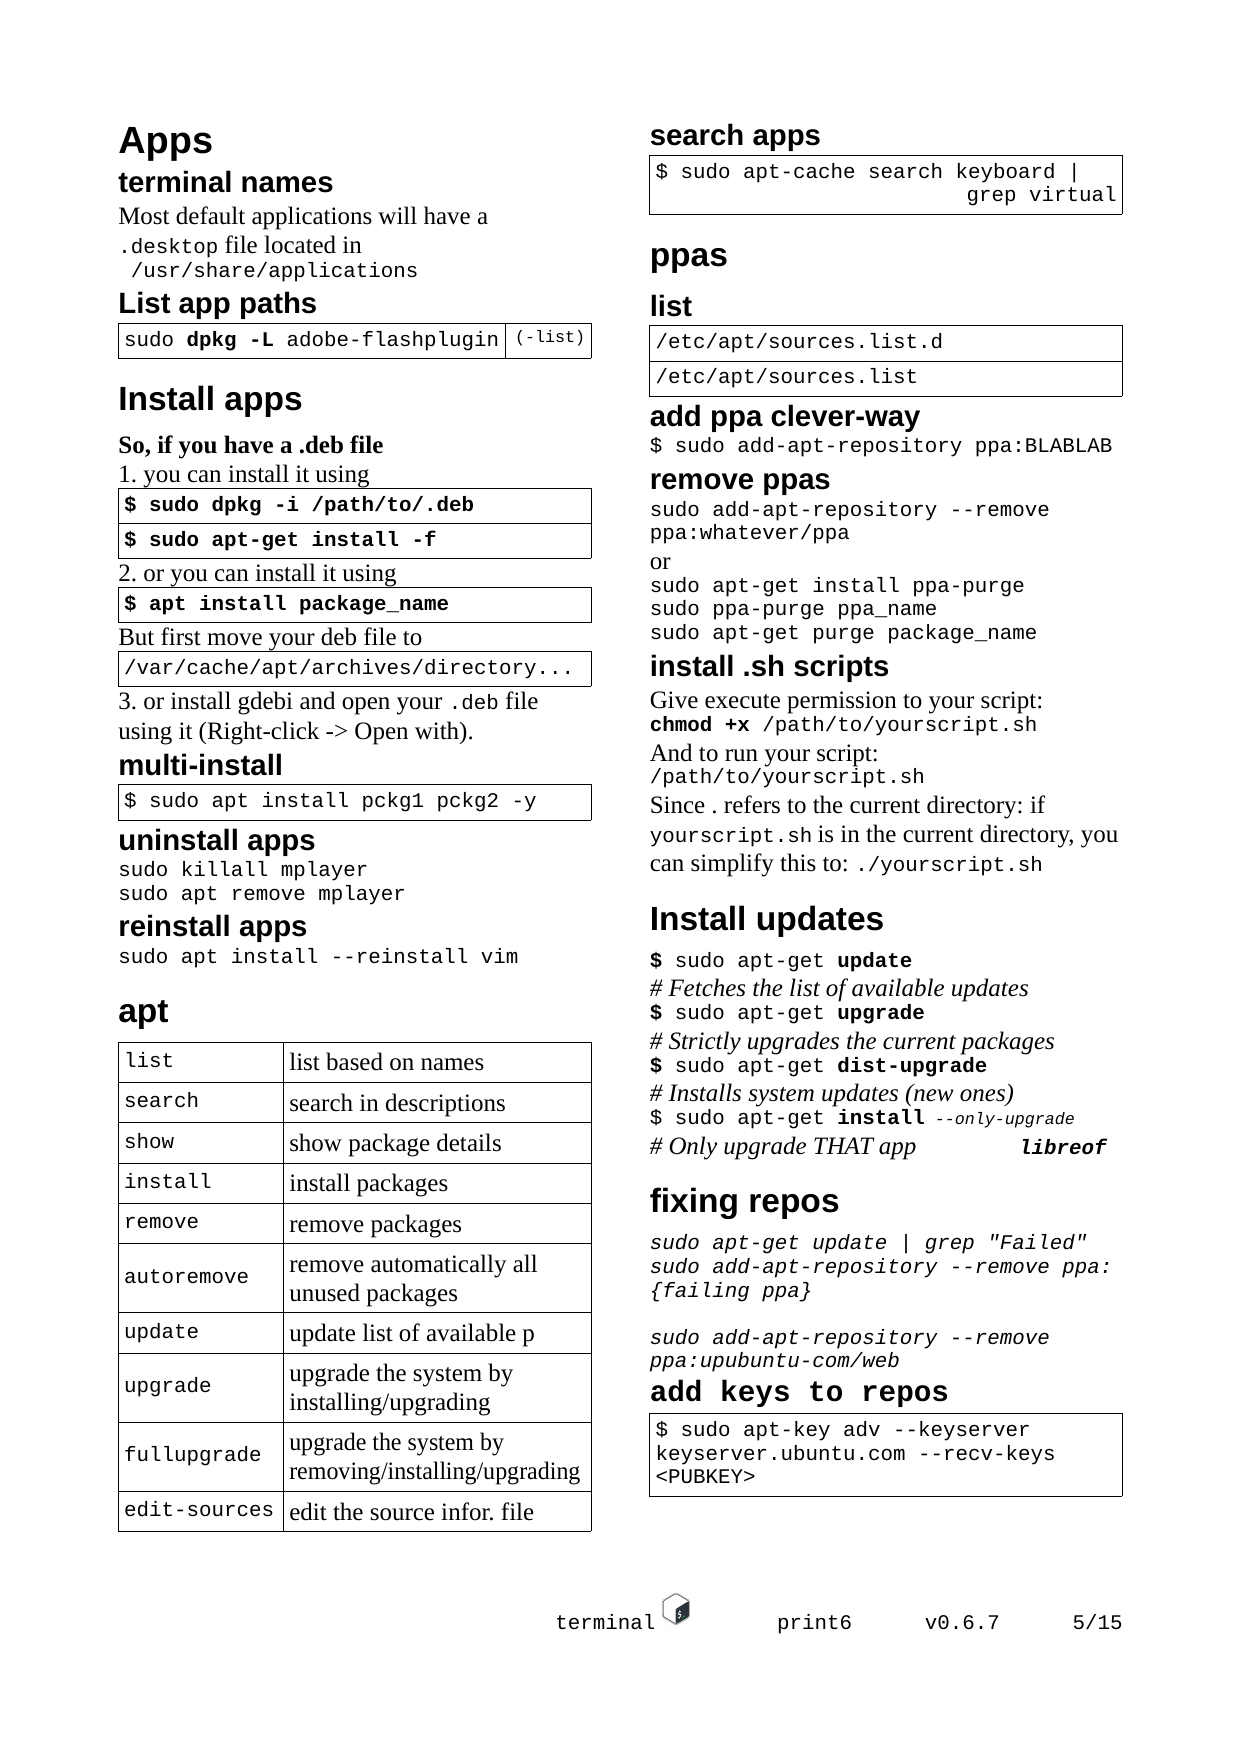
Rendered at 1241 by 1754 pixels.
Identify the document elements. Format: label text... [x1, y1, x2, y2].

text $ sudo apt-get dist-upgrade [649, 1055, 1122, 1078]
text $ sudo apt-get update [649, 950, 1122, 973]
table_cell /etc/apt/sources.list [650, 362, 1122, 396]
table_cell update [119, 1313, 283, 1353]
subtitle terminal names [118, 165, 591, 198]
text And to run your script: [649, 738, 1122, 766]
text sudo add-apt-repository --remove ppa:{failing ppa} [649, 1256, 1122, 1303]
subtitle reinstall apps [118, 909, 591, 943]
table_cell remove packages [284, 1204, 591, 1243]
table_header $ sudo apt install pckg1 pckg2 -y [119, 785, 591, 819]
subtitle ppas [649, 234, 1122, 273]
text sudo add-apt-repository --remove ppa:upubuntu-com/web [649, 1327, 1122, 1374]
text sudo apt-get update | grep "Failed" [649, 1232, 1122, 1256]
table_header sudo dpkg -L adobe-flashplugin [119, 324, 505, 358]
subtitle Install updates [649, 899, 1122, 937]
text But first move your deb file to [118, 623, 591, 651]
text sudo apt install --reinstall vim [118, 946, 591, 970]
table_header /etc/apt/sources.list.d [650, 326, 1122, 361]
subtitle search apps [649, 118, 1122, 152]
text # Installs system updates (new ones) [649, 1078, 1122, 1107]
picture [655, 1588, 697, 1630]
table_cell fullupgrade [119, 1423, 283, 1491]
table_cell install [119, 1164, 283, 1203]
text sudo ppa-purge ppa_name [649, 598, 1122, 622]
text sudo apt-get install ppa-purge [649, 575, 1122, 598]
text chmod +x /path/to/yourscript.sh [649, 714, 1122, 738]
text Since . refers to the current directory: if yourscript.sh is in the current directory, you can simplify this to: ./yourscript.sh [649, 790, 1122, 878]
table_cell update list of available p [284, 1313, 591, 1353]
text $ sudo add-apt-repository ppa:BLABLAB [649, 435, 1122, 459]
text sudo killall mplayer [118, 859, 591, 883]
table_cell upgrade the system by installing/upgrading [284, 1354, 591, 1422]
text $ sudo apt-get upgrade [649, 1002, 1122, 1026]
table_cell edit the source infor. file [284, 1492, 591, 1531]
subtitle apt [118, 991, 591, 1029]
table_cell upgrade the system by removing/installing/upgrading [284, 1423, 591, 1491]
table_cell $ sudo apt-get install -f [119, 524, 591, 558]
table_cell show [119, 1123, 283, 1163]
table_cell search in descriptions [284, 1083, 591, 1122]
subtitle remove ppas [649, 462, 1122, 496]
table_header list based on names [284, 1043, 591, 1082]
table_cell remove automatically all unused packages [284, 1244, 591, 1312]
text 2. or you can install it using [118, 559, 591, 587]
table_cell autoremove [119, 1244, 283, 1312]
text # Only upgrade THAT app libreof [649, 1131, 1122, 1160]
table_cell show package details [284, 1123, 591, 1163]
subtitle fixing repos [649, 1181, 1122, 1220]
text 3. or install gdebi and open your .deb file using it (Right-click -> Open with). [118, 687, 591, 745]
subtitle multi-install [118, 748, 591, 781]
table_header $ sudo dpkg -i /path/to/.deb [119, 489, 591, 523]
subtitle list [649, 289, 1122, 322]
text Most default applications will have a .desktop file located in [118, 201, 591, 260]
table_cell remove [119, 1204, 283, 1243]
subtitle List app paths [118, 286, 591, 320]
text sudo apt-get purge package_name [649, 622, 1122, 646]
subtitle add keys to repos [649, 1377, 1122, 1410]
table_cell upgrade [119, 1354, 283, 1422]
table_cell search [119, 1083, 283, 1122]
text # Fetches the list of available updates [649, 973, 1122, 1002]
text 1. you can install it using [118, 459, 591, 488]
table_header $ sudo apt-cache search keyboard | grep virtual [650, 156, 1122, 214]
text sudo apt remove mplayer [118, 883, 591, 906]
text /path/to/yourscript.sh [649, 766, 1122, 790]
table_cell edit-sources [119, 1492, 283, 1531]
text sudo add-apt-repository --remove ppa:whatever/ppa [649, 499, 1122, 546]
text $ sudo apt-get install --only-upgrade [649, 1107, 1122, 1131]
table_header $ sudo apt-key adv --keyserver keyserver.ubuntu.com --recv-keys <PUBKEY> [650, 1414, 1122, 1496]
subtitle add ppa clever-way [649, 399, 1122, 432]
subtitle Install apps [118, 379, 591, 418]
table_cell install packages [284, 1164, 591, 1203]
text So, if you have a .deb file [118, 430, 591, 459]
text Give execute permission to your script: [649, 685, 1122, 714]
subtitle install .sh scripts [649, 648, 1122, 682]
text # Strictly upgrades the current packages [649, 1026, 1122, 1055]
subtitle uninstall apps [118, 822, 591, 856]
table_header list [119, 1043, 283, 1082]
table_header (-list) [506, 324, 591, 358]
subtitle Apps [118, 118, 591, 162]
text /usr/share/applications [118, 260, 591, 283]
table_header /var/cache/apt/archives/directory... [119, 652, 591, 686]
table_header $ apt install package_name [119, 588, 591, 622]
text or [649, 546, 1122, 575]
